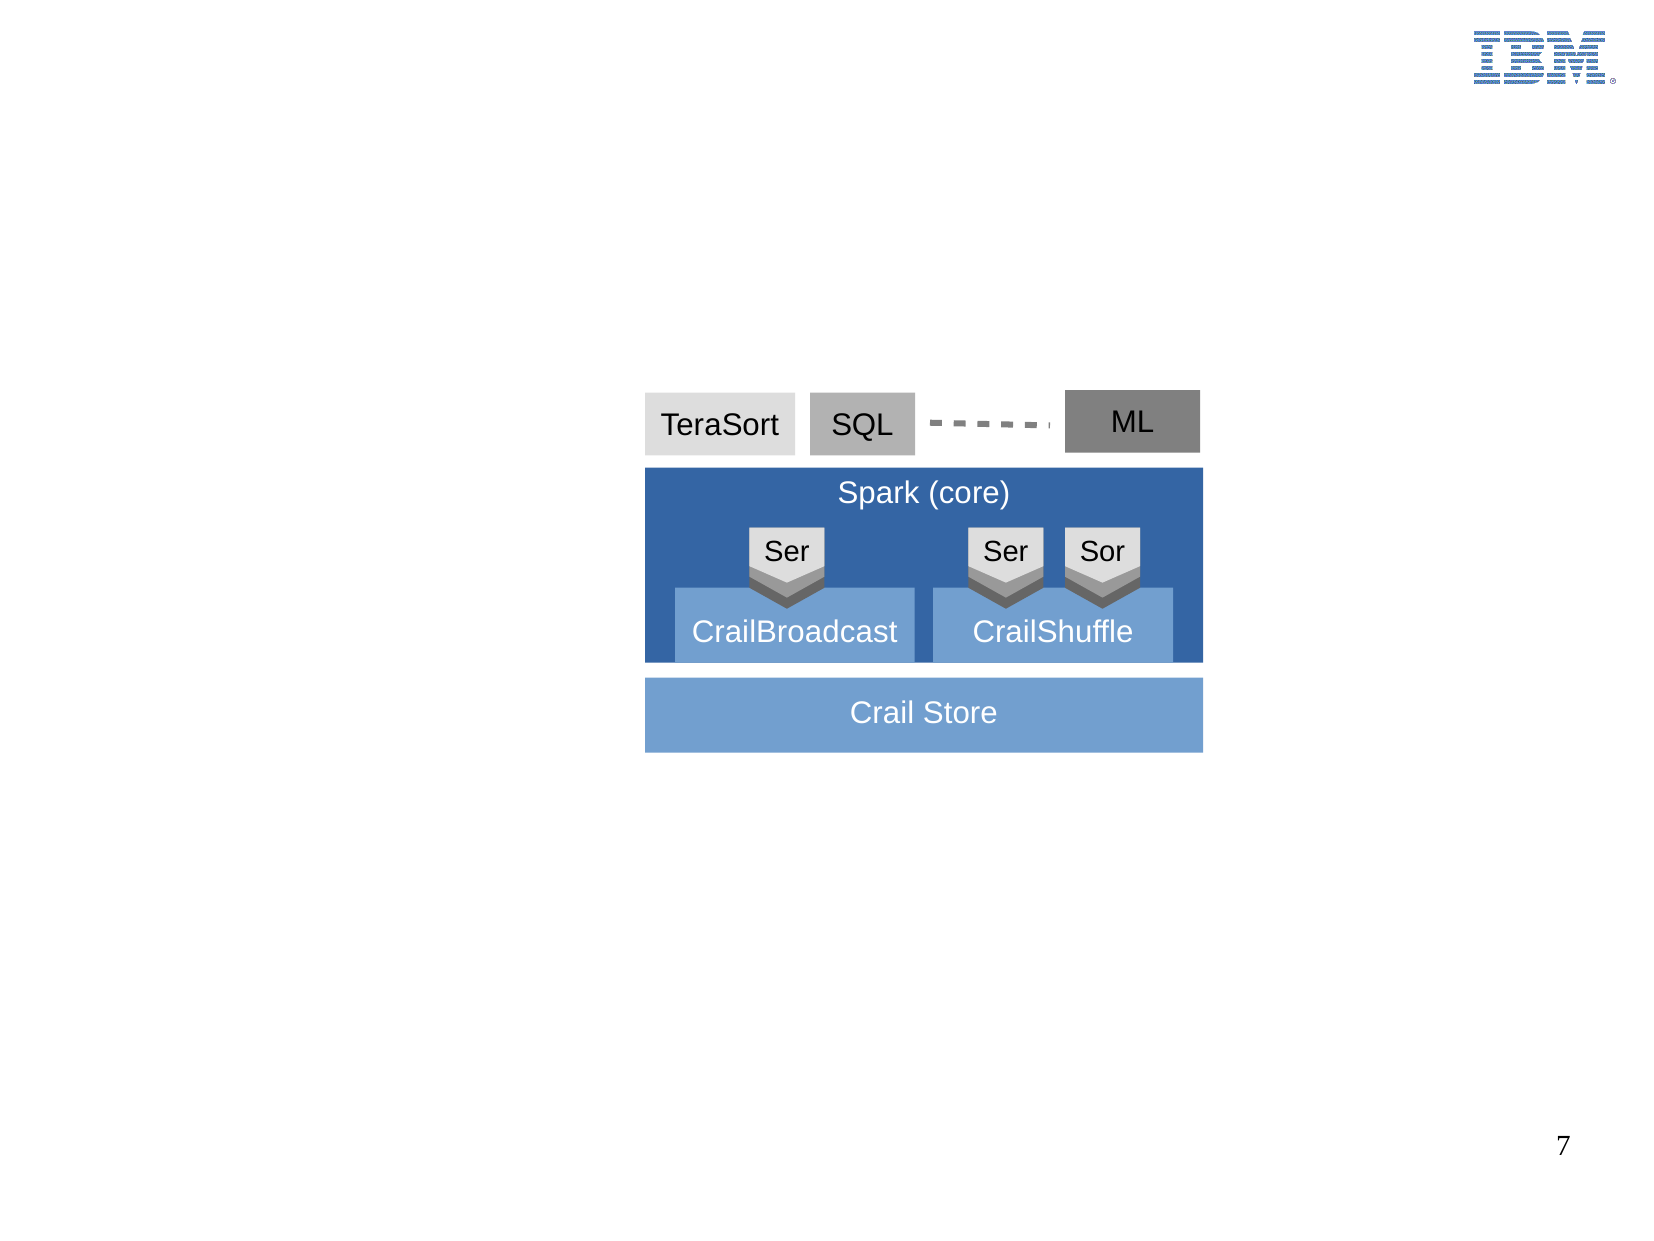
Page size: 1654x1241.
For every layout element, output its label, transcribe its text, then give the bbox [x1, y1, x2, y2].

picture [1440, 0, 1654, 127]
text_box Ser [749, 527, 826, 576]
text_box Sor [1065, 527, 1141, 576]
text_box Crail Store [645, 687, 1204, 738]
text_box TeraSort [645, 392, 796, 456]
text_box Ser [968, 527, 1044, 576]
text_box Spark (core) [645, 467, 1204, 518]
text_box ML [1065, 390, 1201, 453]
text_box [645, 738, 1204, 753]
text_box [645, 518, 1204, 663]
text_box SQL [810, 392, 916, 456]
text_box [645, 677, 1204, 687]
text_box CrailShuffle [948, 606, 1159, 657]
text_box CrailBroadcast [675, 606, 915, 657]
